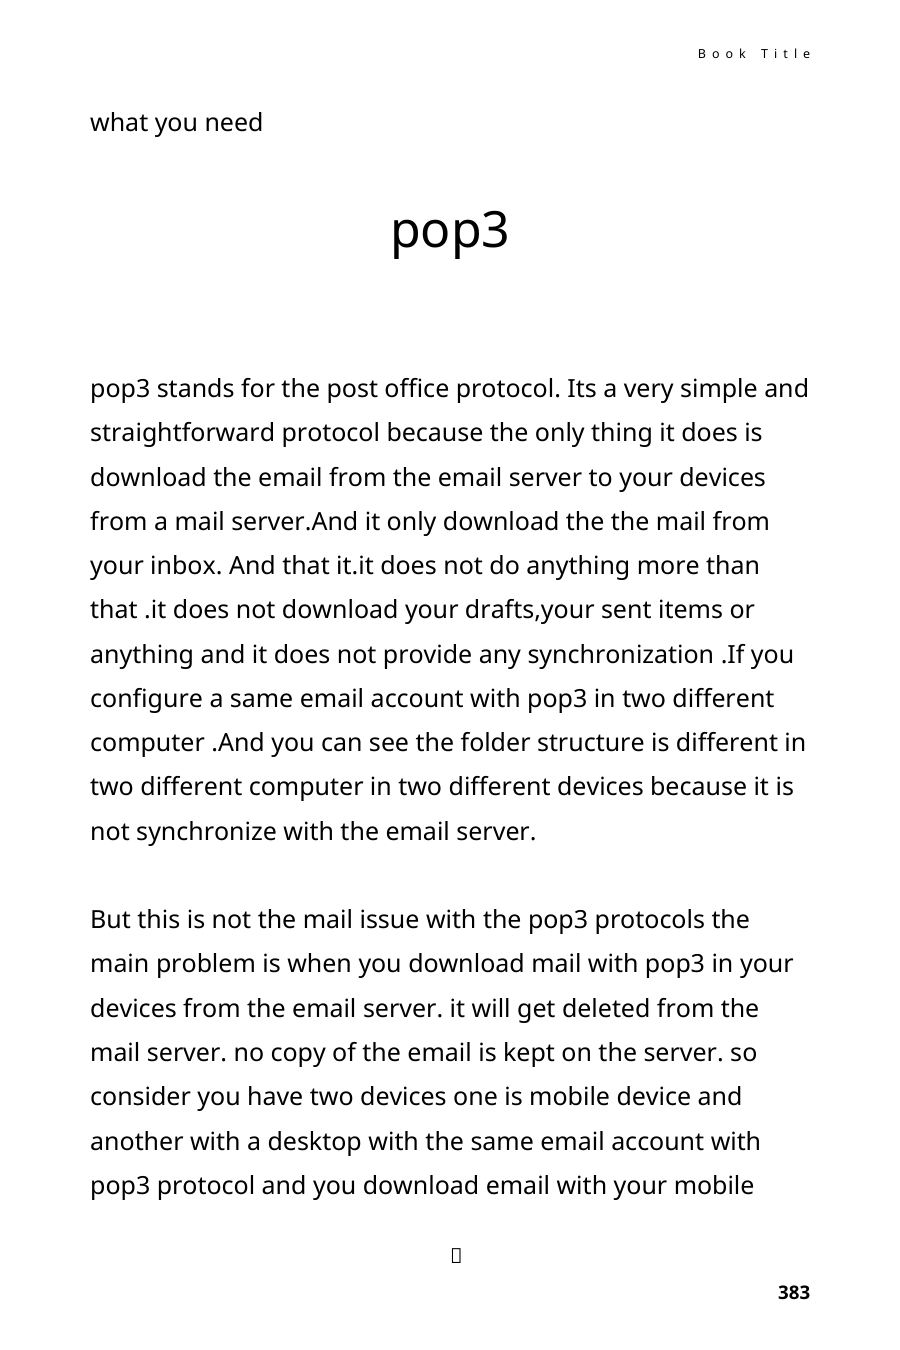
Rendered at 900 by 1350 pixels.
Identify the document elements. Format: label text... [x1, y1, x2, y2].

text pop3 [90, 193, 810, 262]
text But this is not the mail issue with the pop3 protocols the main problem is when you download mail with pop3 in your devices from the email server. it will get deleted from the mail server. no copy of the email is kept on the server. so consider you have two devices one is mobile device and another with a desktop with the same email account with pop3 protocol and you download email with your mobile [90, 902, 810, 1202]
text what you need [90, 105, 810, 139]
text pop3 stands for the post office protocol. Its a very simple and straightforward protocol because the only thing it does is download the email from the email server to your devices from a mail server.And it only download the the mail from your inbox. And that it.it does not do anything more than that .it does not download your drafts,your sent items or anything and it does not provide any synchronization .If you configure a same email account with pop3 in two different computer .And you can see the folder structure is different in two different computer in two different devices because it is not synchronize with the email server. [90, 371, 810, 847]
